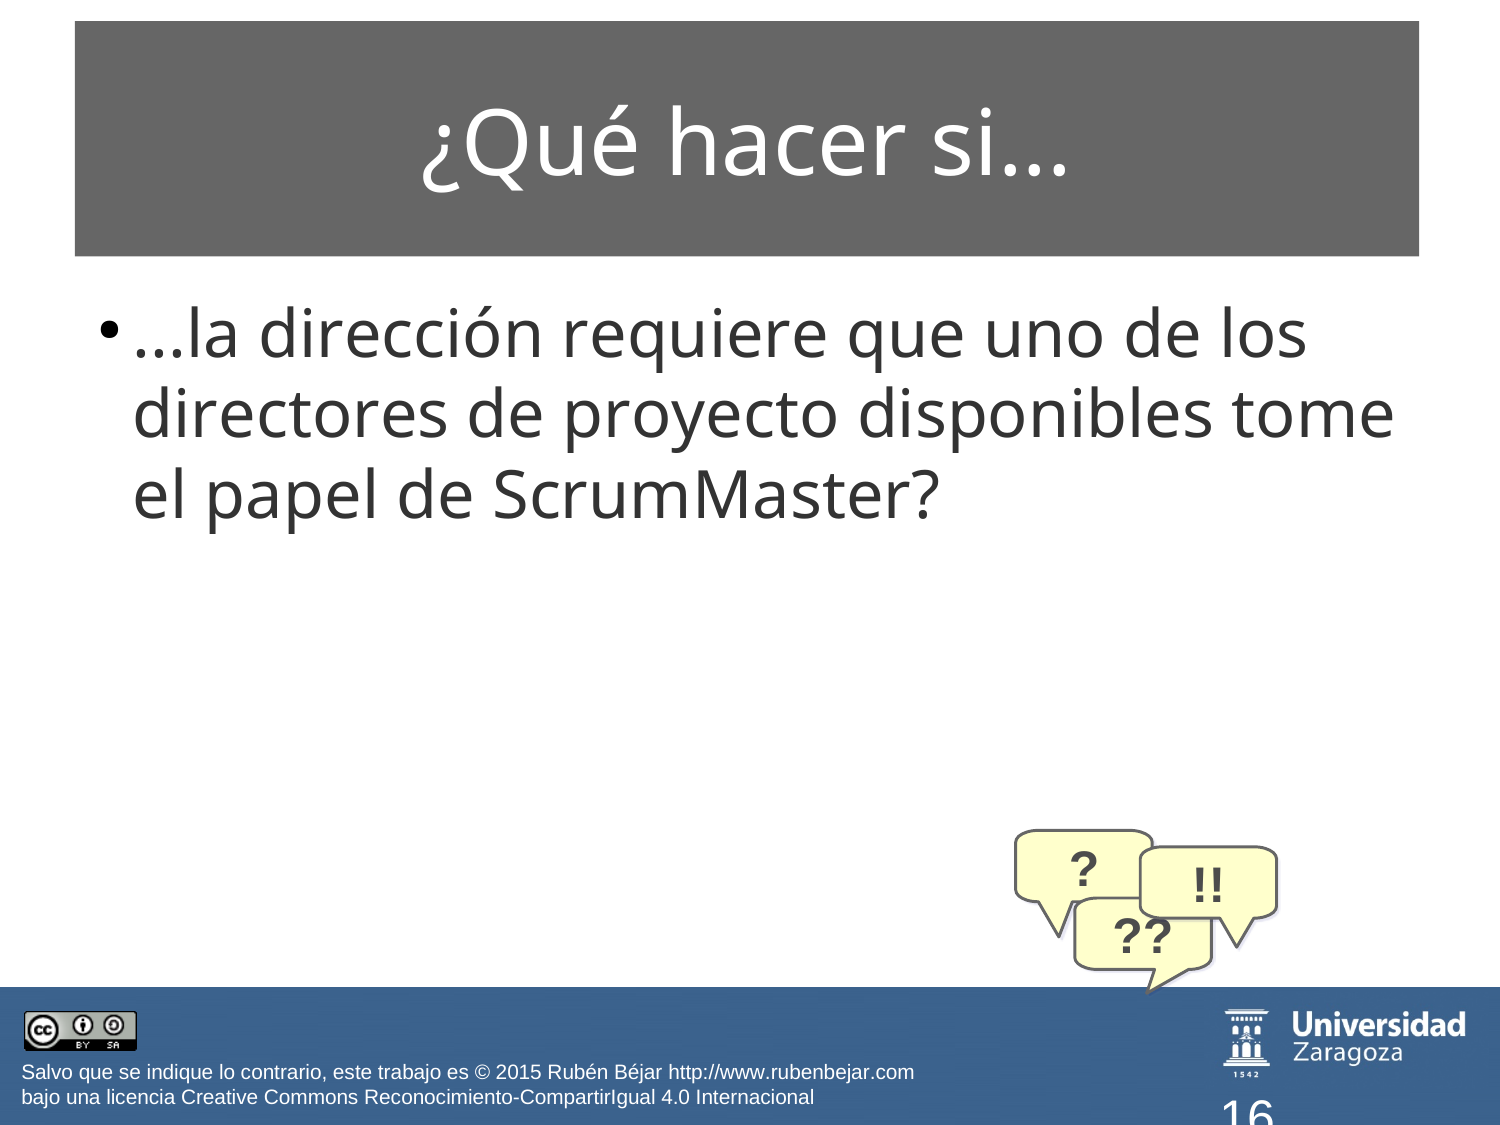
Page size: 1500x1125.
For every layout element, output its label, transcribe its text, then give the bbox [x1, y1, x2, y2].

picture [0, 987, 1500, 1125]
list ...la dirección requiere que uno de los directores de proyecto disponibles tome el papel de ScrumMaster? [82, 283, 1418, 957]
text_box ? [1015, 830, 1153, 937]
text_box !! [1140, 846, 1277, 948]
text_box ?? [1074, 897, 1212, 994]
picture [1254, 1116, 1268, 1125]
title ¿Qué hacer si... [74, 21, 1420, 257]
